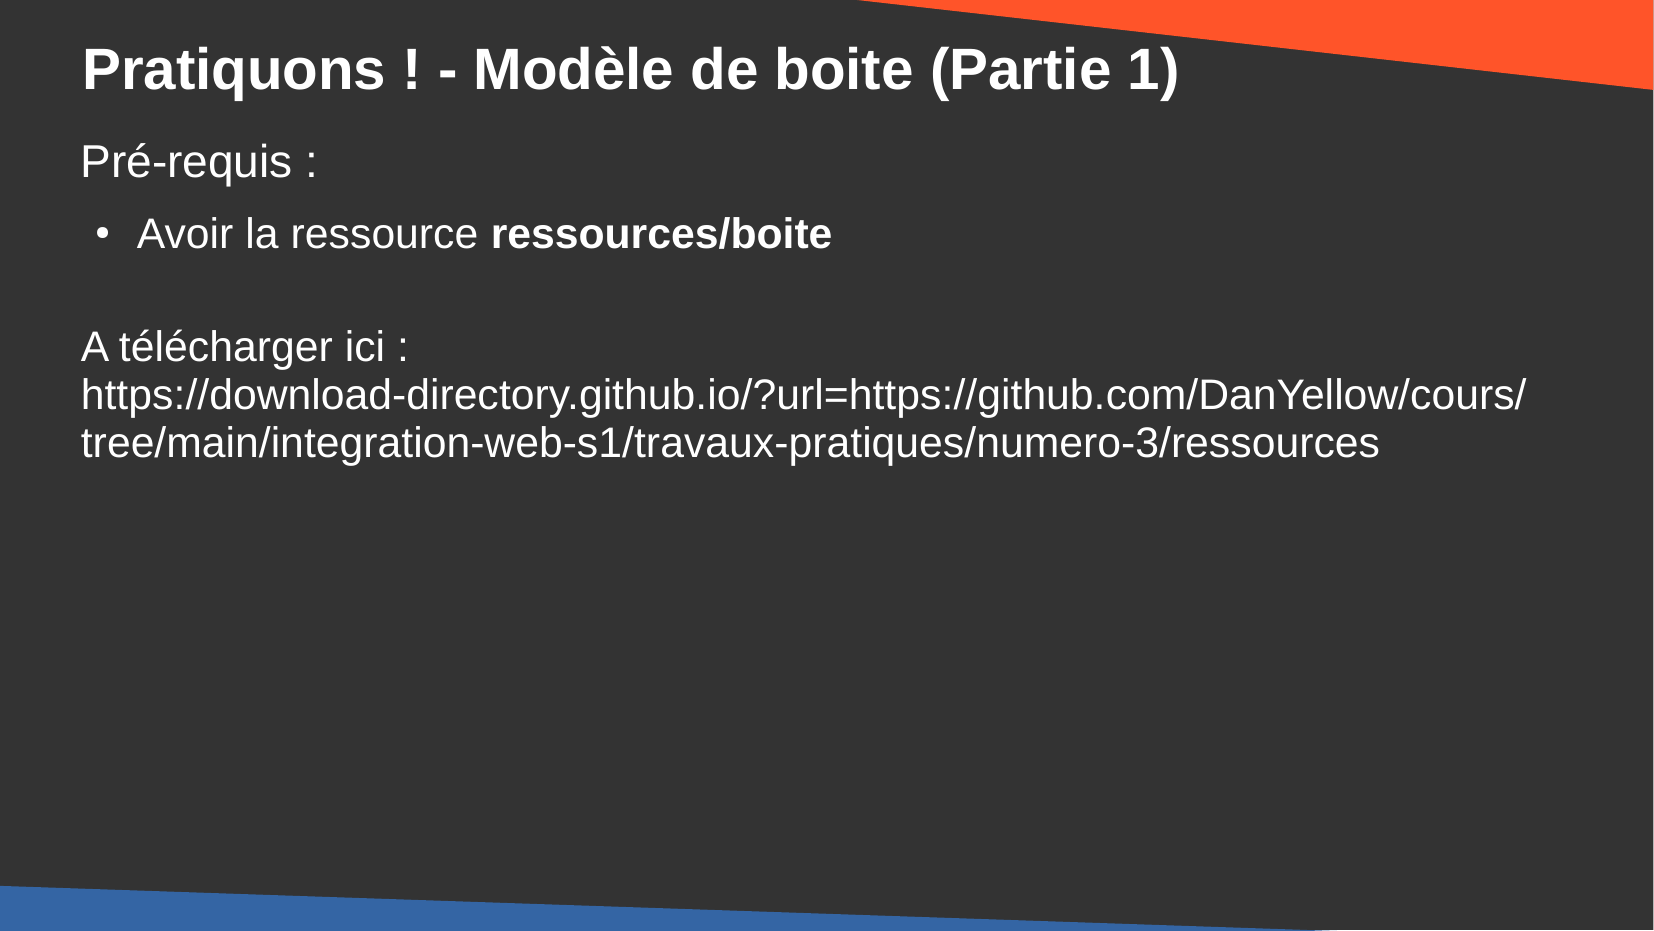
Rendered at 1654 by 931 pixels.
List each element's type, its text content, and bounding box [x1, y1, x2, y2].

text_box [0, 885, 1337, 931]
list Pré-requis : Avoir la ressource ressources/boite A télécharger ici : https://download-directory.github.io/?url=https://github.com/DanYellow/cours/tree/main/integration-web-s1/travaux-pratiques/numero-3/ressources [80, 135, 1620, 473]
title Pratiquons ! - Modèle de boite (Partie 1) [82, 37, 1571, 114]
text_box [857, 0, 1654, 90]
